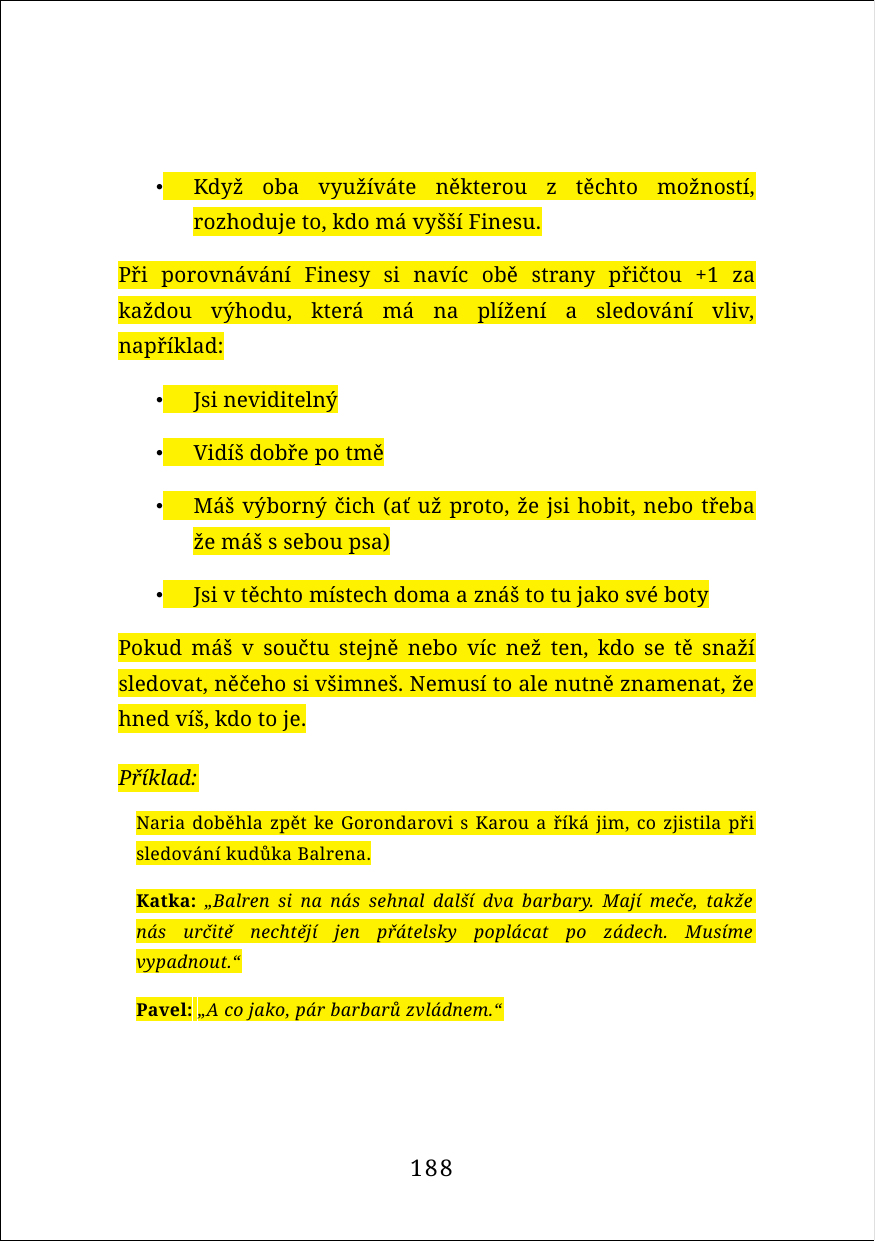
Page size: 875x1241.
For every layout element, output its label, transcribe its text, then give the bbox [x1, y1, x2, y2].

text Při porovnávání Finesy si navíc obě strany přičtou +1 za každou výhodu, která má na plížení a sledování vliv, například: [118, 261, 756, 360]
list Máš výborný čich (ať už proto, že jsi hobit, nebo třeba že máš s sebou psa) [156, 491, 756, 555]
text Pokud máš v součtu stejně nebo víc než ten, kdo se tě snaží sledovat, něčeho si všimneš. Nemusí to ale nutně znamenat, že hned víš, kdo to je. [118, 633, 756, 733]
text Naria doběhla zpět ke Gorondarovi s Karou a říká jim, co zjistila při sledování kudůka Balrena. [136, 811, 756, 865]
list Když oba využíváte některou z těchto možností, rozhoduje to, kdo má vyšší Finesu. [156, 172, 756, 236]
list Jsi v těchto místech doma a znáš to tu jako své boty [156, 580, 756, 608]
text Příklad: [118, 763, 756, 792]
list Vidíš dobře po tmě [156, 438, 756, 466]
text Pavel: „A co jako, pár barbarů zvládnem.“ [136, 997, 756, 1021]
text Katka: „Balren si na nás sehnal další dva barbary. Mají meče, takže nás určitě nechtějí jen přátelsky poplácat po zádech. Musíme vypadnout.“ [136, 889, 756, 973]
list Jsi neviditelný [156, 385, 756, 413]
